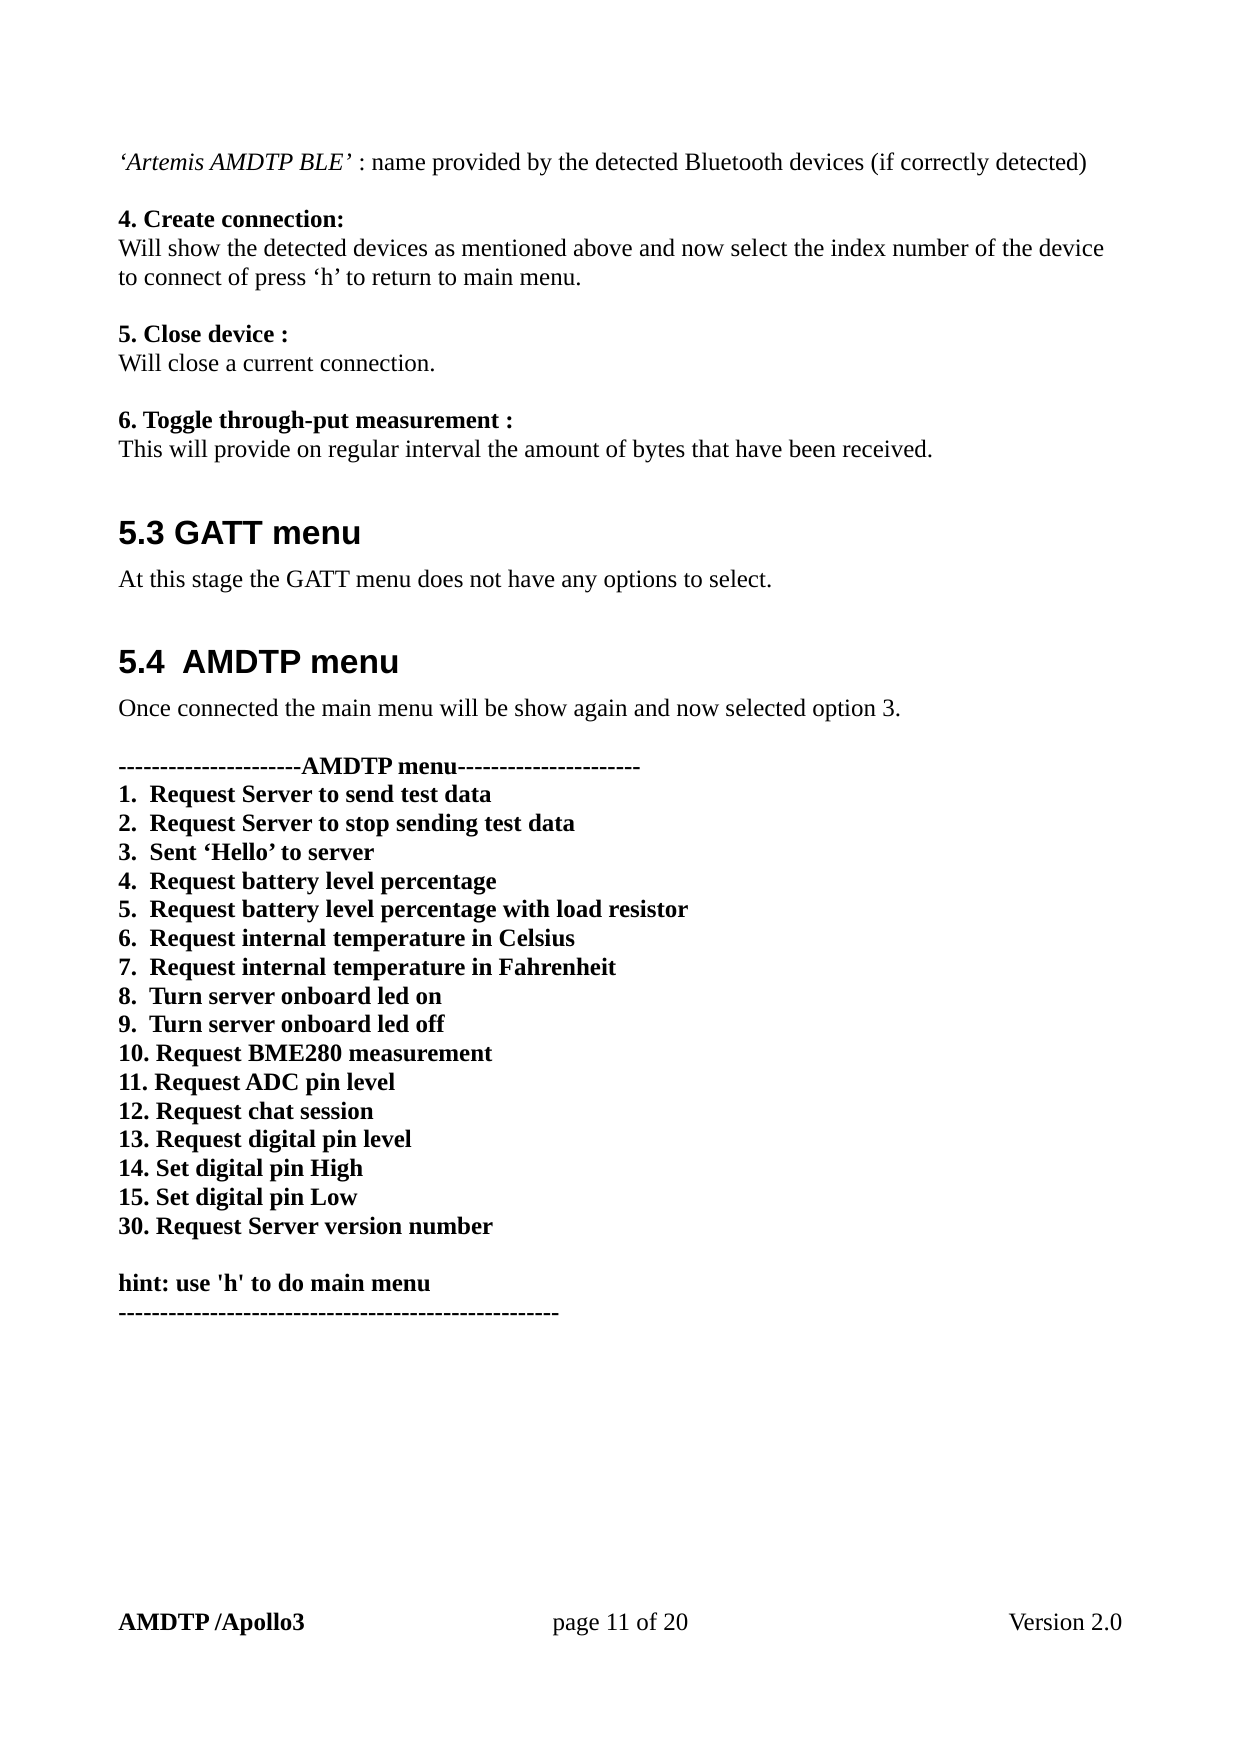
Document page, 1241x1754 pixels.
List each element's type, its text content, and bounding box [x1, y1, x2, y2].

text Will show the detected devices as mentioned above and now select the index number of the device to connect of press ‘h’ to return to main menu. [118, 233, 1122, 291]
text 4. Request battery level percentage [118, 866, 1122, 894]
text ----------------------AMDTP menu---------------------- [118, 751, 1122, 779]
text 5. Request battery level percentage with load resistor [118, 894, 1122, 923]
text 1. Request Server to send test data [118, 779, 1122, 808]
text 3. Sent ‘Hello’ to server [118, 837, 1122, 866]
text 10. Request BME280 measurement [118, 1038, 1122, 1067]
text 7. Request internal temperature in Fahrenheit [118, 952, 1122, 981]
text Will close a current connection. [118, 348, 1122, 377]
text hint: use 'h' to do main menu [118, 1268, 1122, 1297]
text This will provide on regular interval the amount of bytes that have been received. [118, 434, 1122, 463]
subtitle 5.4 AMDTP menu [118, 642, 1122, 681]
text 2. Request Server to stop sending test data [118, 808, 1122, 837]
subtitle 5.3 GATT menu [118, 513, 1122, 551]
text 9. Turn server onboard led off [118, 1009, 1122, 1038]
text 6. Toggle through-put measurement : [118, 406, 1122, 434]
text ‘Artemis AMDTP BLE’ : name provided by the detected Bluetooth devices (if correctly detected) [118, 147, 1122, 176]
text 11. Request ADC pin level [118, 1067, 1122, 1096]
text At this stage the GATT menu does not have any options to select. [118, 564, 1122, 593]
text 30. Request Server version number [118, 1211, 1122, 1239]
text 12. Request chat session [118, 1096, 1122, 1124]
text 13. Request digital pin level [118, 1124, 1122, 1153]
text ----------------------------------------------------- [118, 1297, 1122, 1326]
text 15. Set digital pin Low [118, 1182, 1122, 1211]
text Once connected the main menu will be show again and now selected option 3. [118, 693, 1122, 722]
text 4. Create connection: [118, 204, 1122, 233]
text 5. Close device : [118, 319, 1122, 348]
text 14. Set digital pin High [118, 1153, 1122, 1182]
text 6. Request internal temperature in Celsius [118, 923, 1122, 952]
text 8. Turn server onboard led on [118, 981, 1122, 1009]
